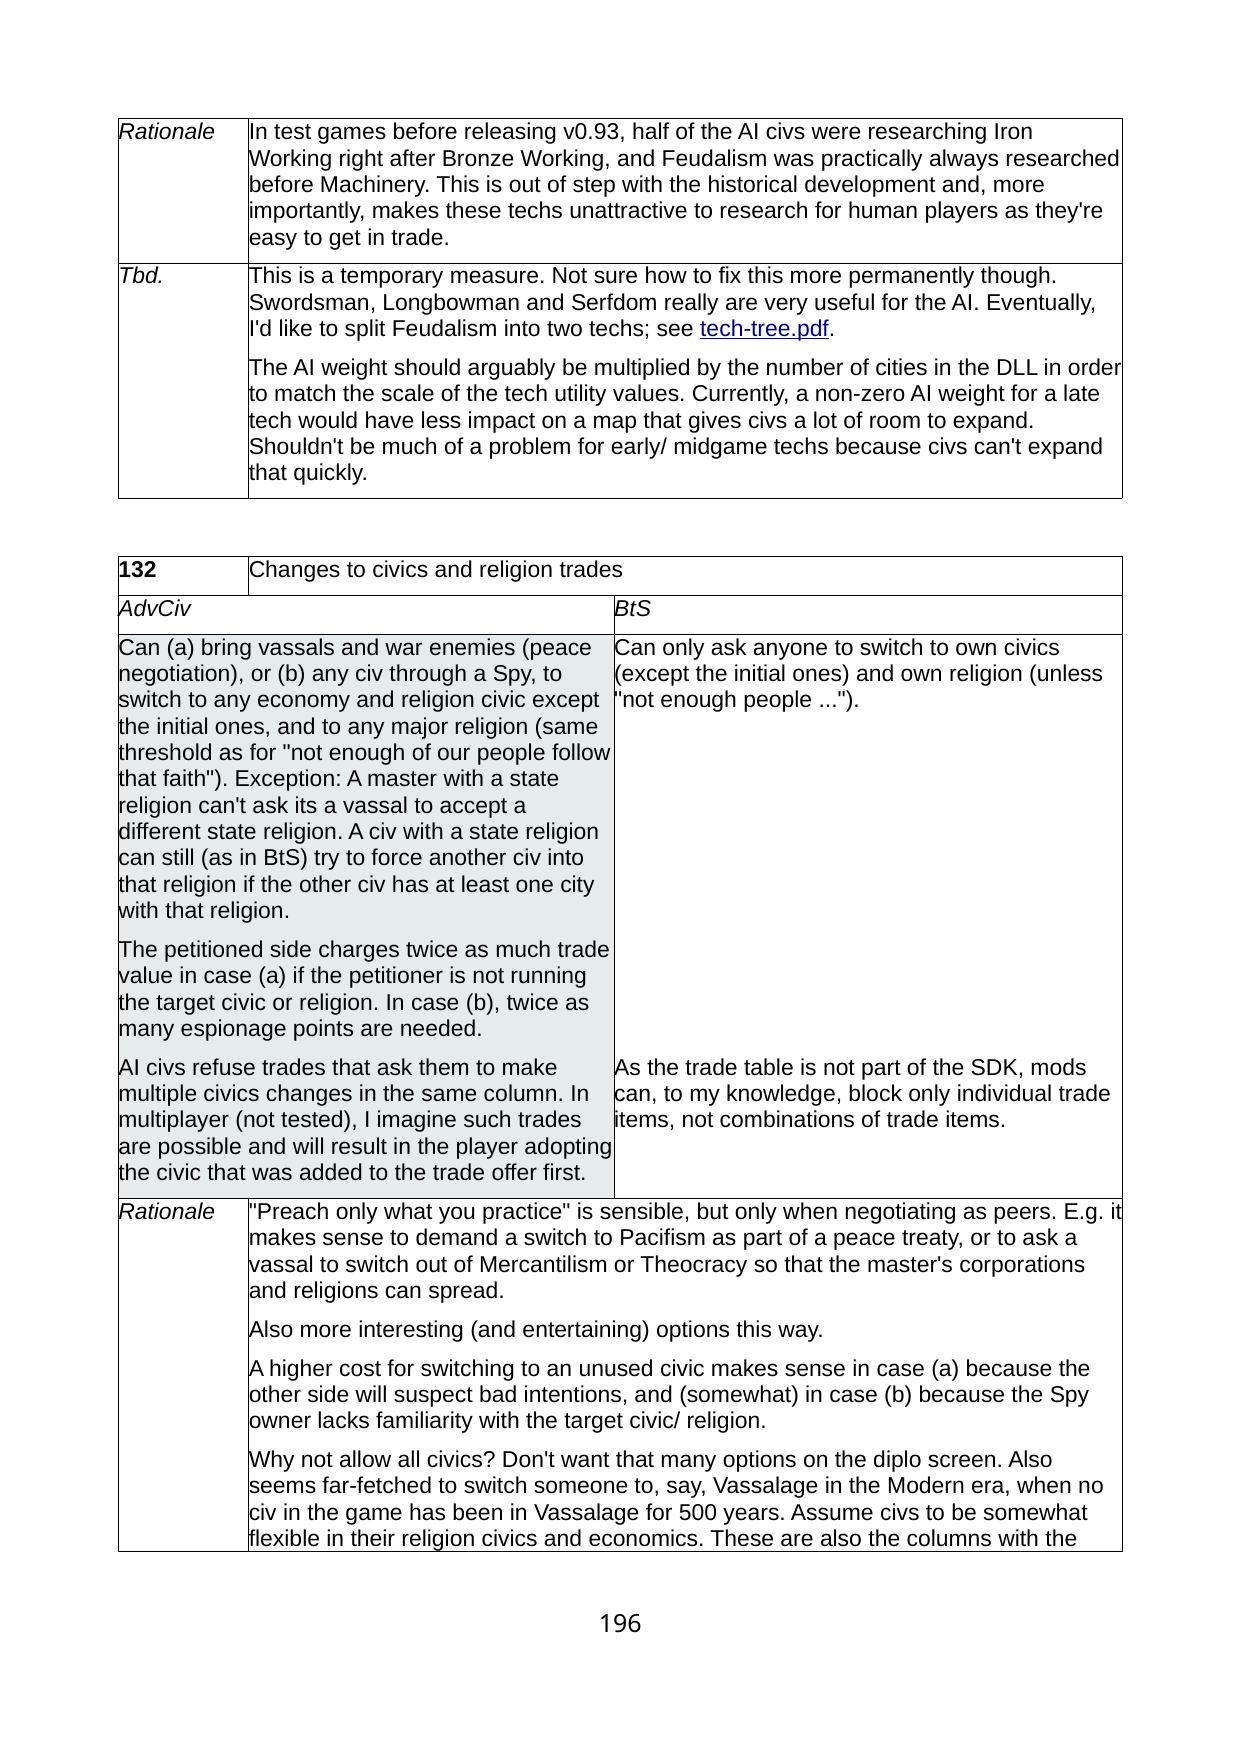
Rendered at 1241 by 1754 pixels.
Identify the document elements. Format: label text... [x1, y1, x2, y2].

table_cell AdvCiv [119, 596, 614, 633]
table_header 132 [119, 557, 248, 594]
table_cell Rationale [119, 1199, 248, 1551]
table_cell In test games before releasing v0.93, half of the AI civs were researching Iron Working right after Bronze Working, and Feudalism was practically always researched before Machinery. This is out of step with the historical development and, more importantly, makes these techs unattractive to research for human players as they're easy to get in trade. [249, 119, 1122, 262]
table_cell BtS [615, 596, 1122, 633]
table_cell "Preach only what you practice" is sensible, but only when negotiating as peers. E.g. it makes sense to demand a switch to Pacifism as part of a peace treaty, or to ask a vassal to switch out of Mercantilism or Theocracy so that the master's corporations and religions can spread. Also more interesting (and entertaining) options this way. A higher cost for switching to an unused civic makes sense in case (a) because the other side will suspect bad intentions, and (somewhat) in case (b) because the Spy owner lacks familiarity with the target civic/ religion. Why not allow all civics? Don't want that many options on the diplo screen. Also seems far-fetched to switch someone to, say, Vassalage in the Modern era, when no civ in the game has been in Vassalage for 500 years. Assume civs to be somewhat flexible in their religion civics and economics. These are also the columns with the [249, 1199, 1122, 1551]
table_cell Can (a) bring vassals and war enemies (peace negotiation), or (b) any civ through a Spy, to switch to any economy and religion civic except the initial ones, and to any major religion (same threshold as for "not enough of our people follow that faith"). Exception: A master with a state religion can't ask its a vassal to accept a different state religion. A civ with a state religion can still (as in BtS) try to force another civ into that religion if the other civ has at least one city with that religion. The petitioned side charges twice as much trade value in case (a) if the petitioner is not running the target civic or religion. In case (b), twice as many espionage points are needed. AI civs refuse trades that ask them to make multiple civics changes in the same column. In multiplayer (not tested), I imagine such trades are possible and will result in the player adopting the civic that was added to the trade offer first. [119, 635, 614, 1198]
table_cell Tbd. [119, 264, 248, 498]
table_cell This is a temporary measure. Not sure how to fix this more permanently though. Swordsman, Longbowman and Serfdom really are very useful for the AI. Eventually, I'd like to split Feudalism into two techs; see tech-tree.pdf. The AI weight should arguably be multiplied by the number of cities in the DLL in order to match the scale of the tech utility values. Currently, a non-zero AI weight for a late tech would have less impact on a map that gives civs a lot of room to expand. Shouldn't be much of a problem for early/ midgame techs because civs can't expand that quickly. [249, 264, 1122, 498]
table_header Changes to civics and religion trades [249, 557, 1122, 594]
table_cell Rationale [119, 119, 248, 262]
table_cell Can only ask anyone to switch to own civics (except the initial ones) and own religion (unless "not enough people ..."). As the trade table is not part of the SDK, mods can, to my knowledge, block only individual trade items, not combinations of trade items. [615, 635, 1122, 1198]
